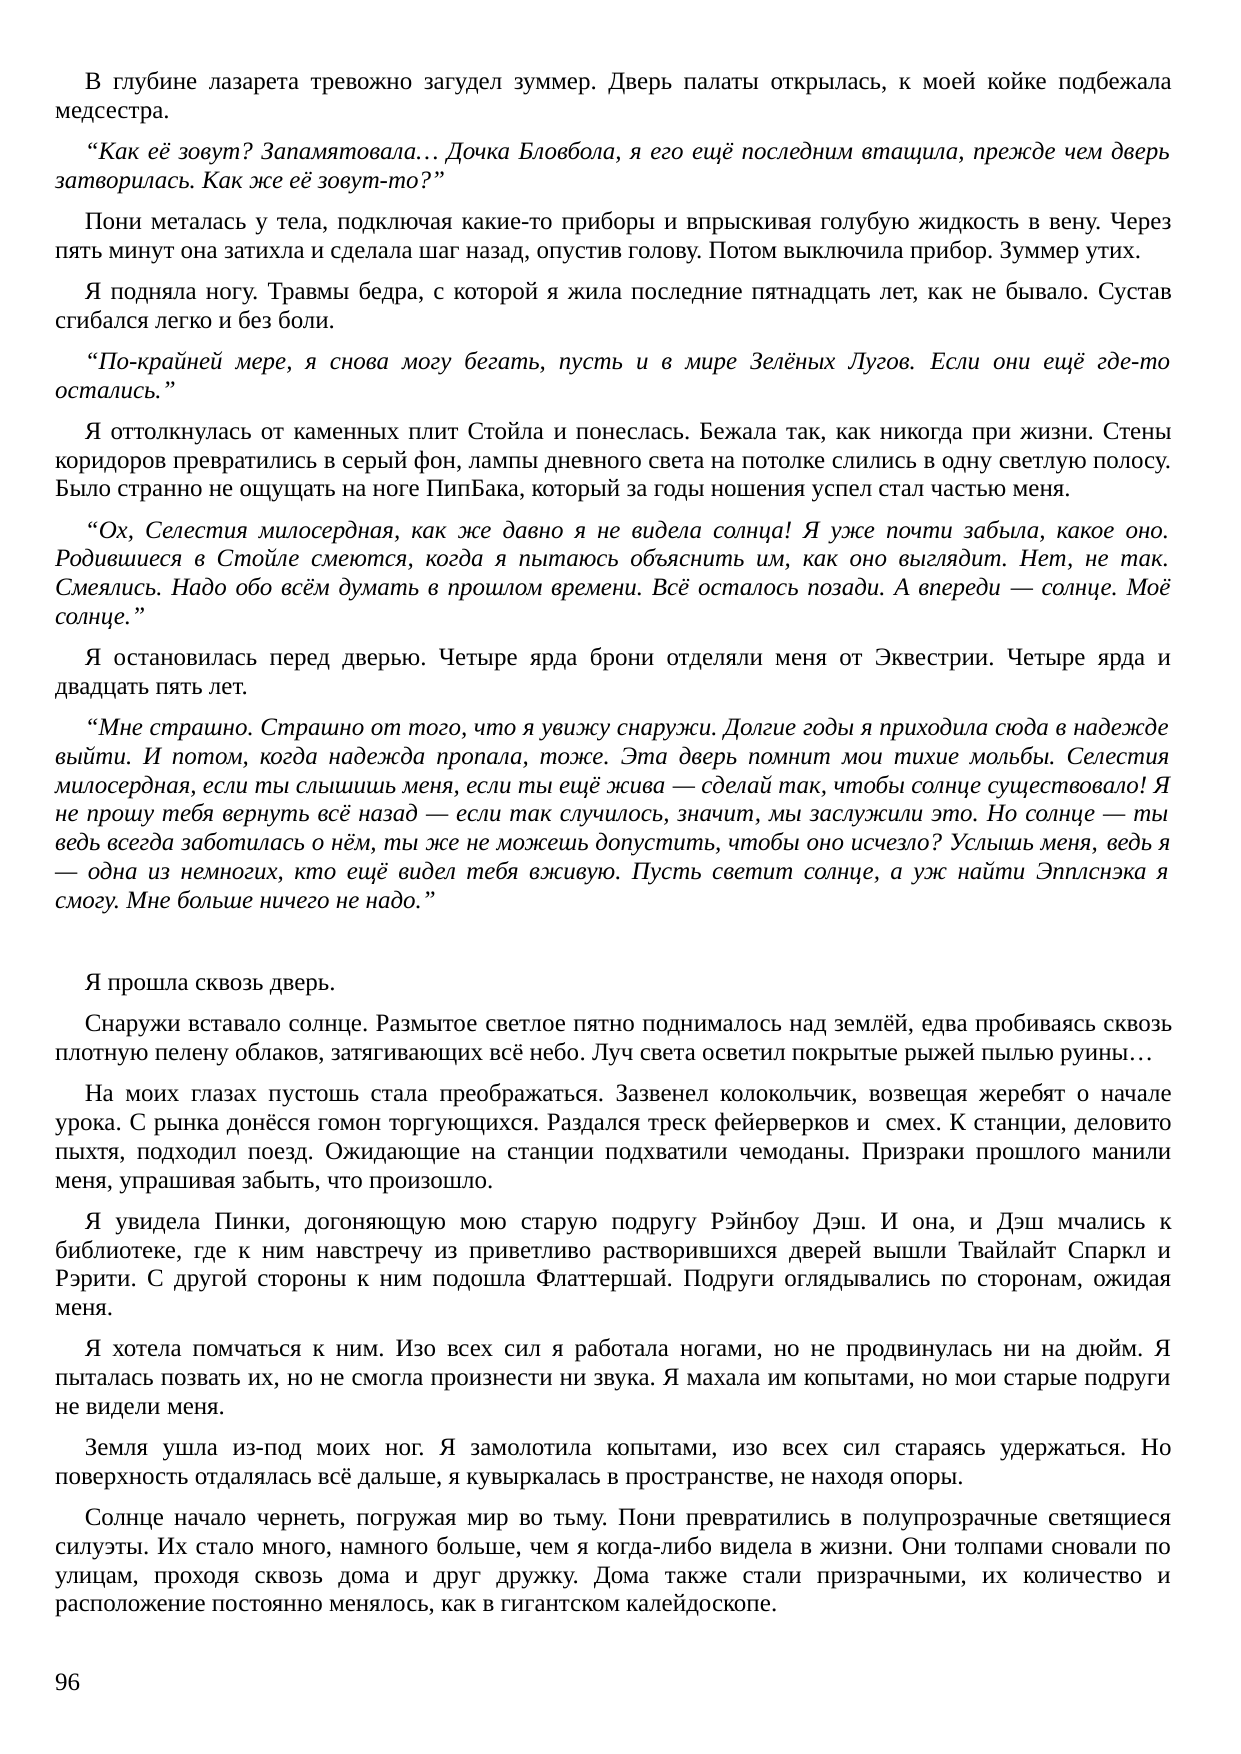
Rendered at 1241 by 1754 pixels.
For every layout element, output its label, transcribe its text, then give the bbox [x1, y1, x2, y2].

text “Как её зовут? Запамятовала… Дочка Бловбола, я его ещё последним втащила, прежде чем дверь затворилась. Как же её зовут-то?” [55, 136, 1173, 193]
text На моих глазах пустошь стала преображаться. Зазвенел колокольчик, возвещая жеребят о начале урока. С рынка донёсся гомон торгующихся. Раздался треск фейерверков и смех. К станции, деловито пыхтя, подходил поезд. Ожидающие на станции подхватили чемоданы. Призраки прошлого манили меня, упрашивая забыть, что произошло. [55, 1078, 1173, 1193]
text В глубине лазарета тревожно загудел зуммер. Дверь палаты открылась, к моей койке подбежала медсестра. [55, 66, 1173, 123]
text “Ох, Селестия милосердная, как же давно я не видела солнца! Я уже почти забыла, какое оно. Родившиеся в Стойле смеются, когда я пытаюсь объяснить им, как оно выглядит. Нет, не так. Смеялись. Надо обо всём думать в прошлом времени. Всё осталось позади. А впереди — солнце. Моё солнце.” [55, 515, 1173, 630]
text Я подняла ногу. Травмы бедра, с которой я жила последние пятнадцать лет, как не бывало. Сустав сгибался легко и без боли. [55, 276, 1173, 333]
text Я остановилась перед дверью. Четыре ярда брони отделяли меня от Эквестрии. Четыре ярда и двадцать пять лет. [55, 642, 1173, 700]
text Снаружи вставало солнце. Размытое светлое пятно поднималось над землёй, едва пробиваясь сквозь плотную пелену облаков, затягивающих всё небо. Луч света осветил покрытые рыжей пылью руины… [55, 1008, 1173, 1066]
text Я оттолкнулась от каменных плит Стойла и понеслась. Бежала так, как никогда при жизни. Стены коридоров превратились в серый фон, лампы дневного света на потолке слились в одну светлую полосу. Было странно не ощущать на ноге ПипБака, который за годы ношения успел стал частью меня. [55, 416, 1173, 502]
text Я хотела помчаться к ним. Изо всех сил я работала ногами, но не продвинулась ни на дюйм. Я пыталась позвать их, но не смогла произнести ни звука. Я махала им копытами, но мои старые подруги не видели меня. [55, 1333, 1173, 1420]
text “Мне страшно. Страшно от того, что я увижу снаружи. Долгие годы я приходила сюда в надежде выйти. И потом, когда надежда пропала, тоже. Эта дверь помнит мои тихие мольбы. Селестия милосердная, если ты слышишь меня, если ты ещё жива — сделай так, чтобы солнце существовало! Я не прошу тебя вернуть всё назад — если так случилось, значит, мы заслужили это. Но солнце — ты ведь всегда заботилась о нём, ты же не можешь допустить, чтобы оно исчезло? Услышь меня, ведь я — одна из немногих, кто ещё видел тебя вживую. Пусть светит солнце, а уж найти Эпплснэка я смогу. Мне больше ничего не надо.” [55, 712, 1173, 913]
text “По-крайней мере, я снова могу бегать, пусть и в мире Зелёных Лугов. Если они ещё где-то остались.” [55, 346, 1173, 403]
text Солнце начало чернеть, погружая мир во тьму. Пони превратились в полупрозрачные светящиеся силуэты. Их стало много, намного больше, чем я когда-либо видела в жизни. Они толпами сновали по улицам, проходя сквозь дома и друг дружку. Дома также стали призрачными, их количество и расположение постоянно менялось, как в гигантском калейдоскопе. [55, 1502, 1173, 1617]
text Земля ушла из-под моих ног. Я замолотила копытами, изо всех сил стараясь удержаться. Но поверхность отдалялась всё дальше, я кувыркалась в пространстве, не находя опоры. [55, 1432, 1173, 1490]
text Я прошла сквозь дверь. [55, 967, 1173, 996]
text Пони металась у тела, подключая какие-то приборы и впрыскивая голубую жидкость в вену. Через пять минут она затихла и сделала шаг назад, опустив голову. Потом выключила прибор. Зуммер утих. [55, 206, 1173, 263]
text Я увидела Пинки, догоняющую мою старую подругу Рэйнбоу Дэш. И она, и Дэш мчались к библиотеке, где к ним навстречу из приветливо растворившихся дверей вышли Твайлайт Спаркл и Рэрити. С другой стороны к ним подошла Флаттершай. Подруги оглядывались по сторонам, ожидая меня. [55, 1206, 1173, 1321]
